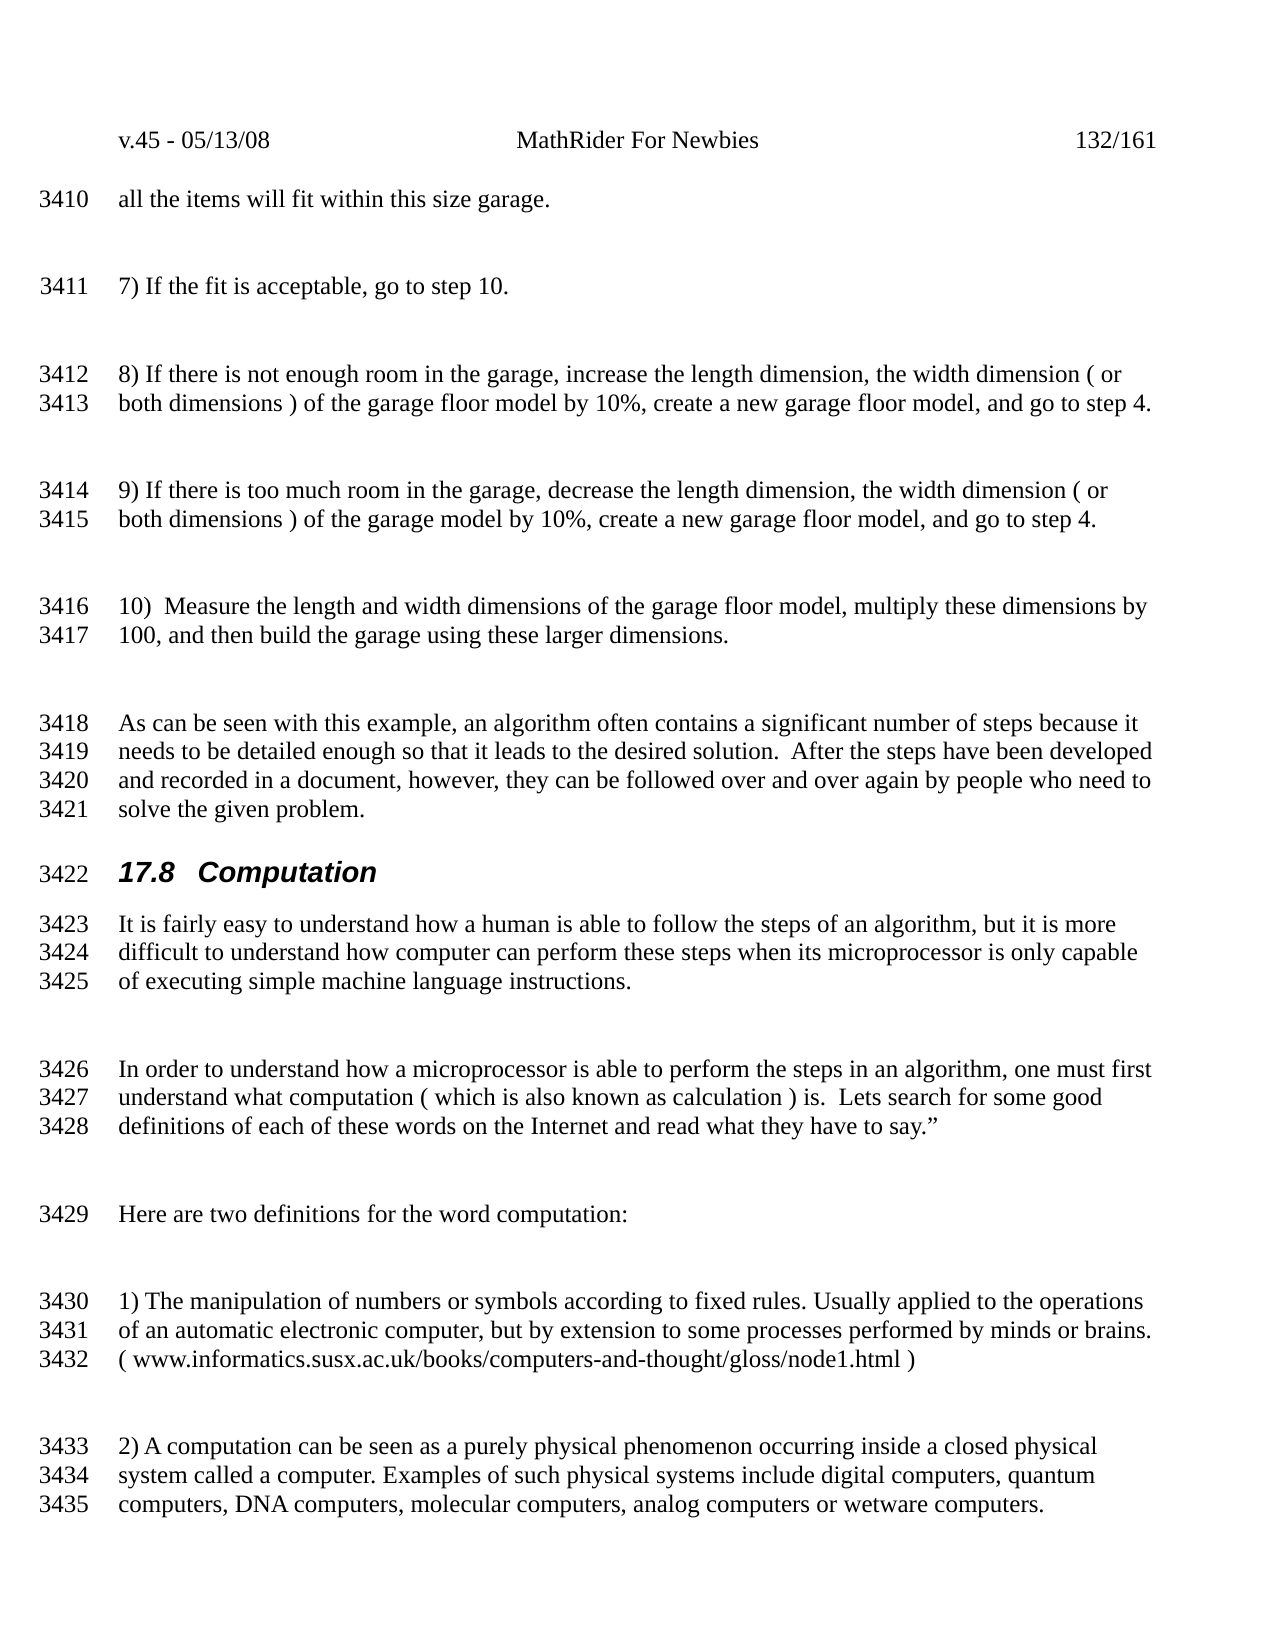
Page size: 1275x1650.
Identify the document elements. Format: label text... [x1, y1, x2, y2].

text 2) A computation can be seen as a purely physical phenomenon occurring inside a closed physical system called a computer. Examples of such physical systems include digital computers, quantum computers, DNA computers, molecular computers, analog computers or wetware computers. [118, 1431, 1157, 1517]
text 7) If the fit is acceptable, go to step 10. [118, 271, 1157, 300]
text In order to understand how a microprocessor is able to perform the steps in an algorithm, one must first understand what computation ( which is also known as calculation ) is. Lets search for some good definitions of each of these words on the Internet and read what they have to say.” [118, 1054, 1157, 1140]
text It is fairly easy to understand how a human is able to follow the steps of an algorithm, but it is more difficult to understand how computer can perform these steps when its microprocessor is only capable of executing simple machine language instructions. [118, 909, 1157, 995]
text As can be seen with this example, an algorithm often contains a significant number of steps because it needs to be detailed enough so that it leads to the desired solution. After the steps have been developed and recorded in a document, however, they can be followed over and over again by people who need to solve the given problem. [118, 708, 1157, 823]
text all the items will fit within this size garage. [118, 184, 1157, 213]
text Here are two definitions for the word computation: [118, 1199, 1157, 1227]
text 10) Measure the length and width dimensions of the garage floor model, multiply these dimensions by 100, and then build the garage using these larger dimensions. [118, 591, 1157, 649]
subtitle Computation [118, 855, 1157, 889]
text 8) If there is not enough room in the garage, increase the length dimension, the width dimension ( or both dimensions ) of the garage floor model by 10%, create a new garage floor model, and go to step 4. [118, 359, 1157, 416]
text 1) The manipulation of numbers or symbols according to fixed rules. Usually applied to the operations of an automatic electronic computer, but by extension to some processes performed by minds or brains. ( www.informatics.susx.ac.uk/books/computers-and-thought/gloss/node1.html ) [118, 1286, 1157, 1372]
text 9) If there is too much room in the garage, decrease the length dimension, the width dimension ( or both dimensions ) of the garage model by 10%, create a new garage floor model, and go to step 4. [118, 475, 1157, 533]
